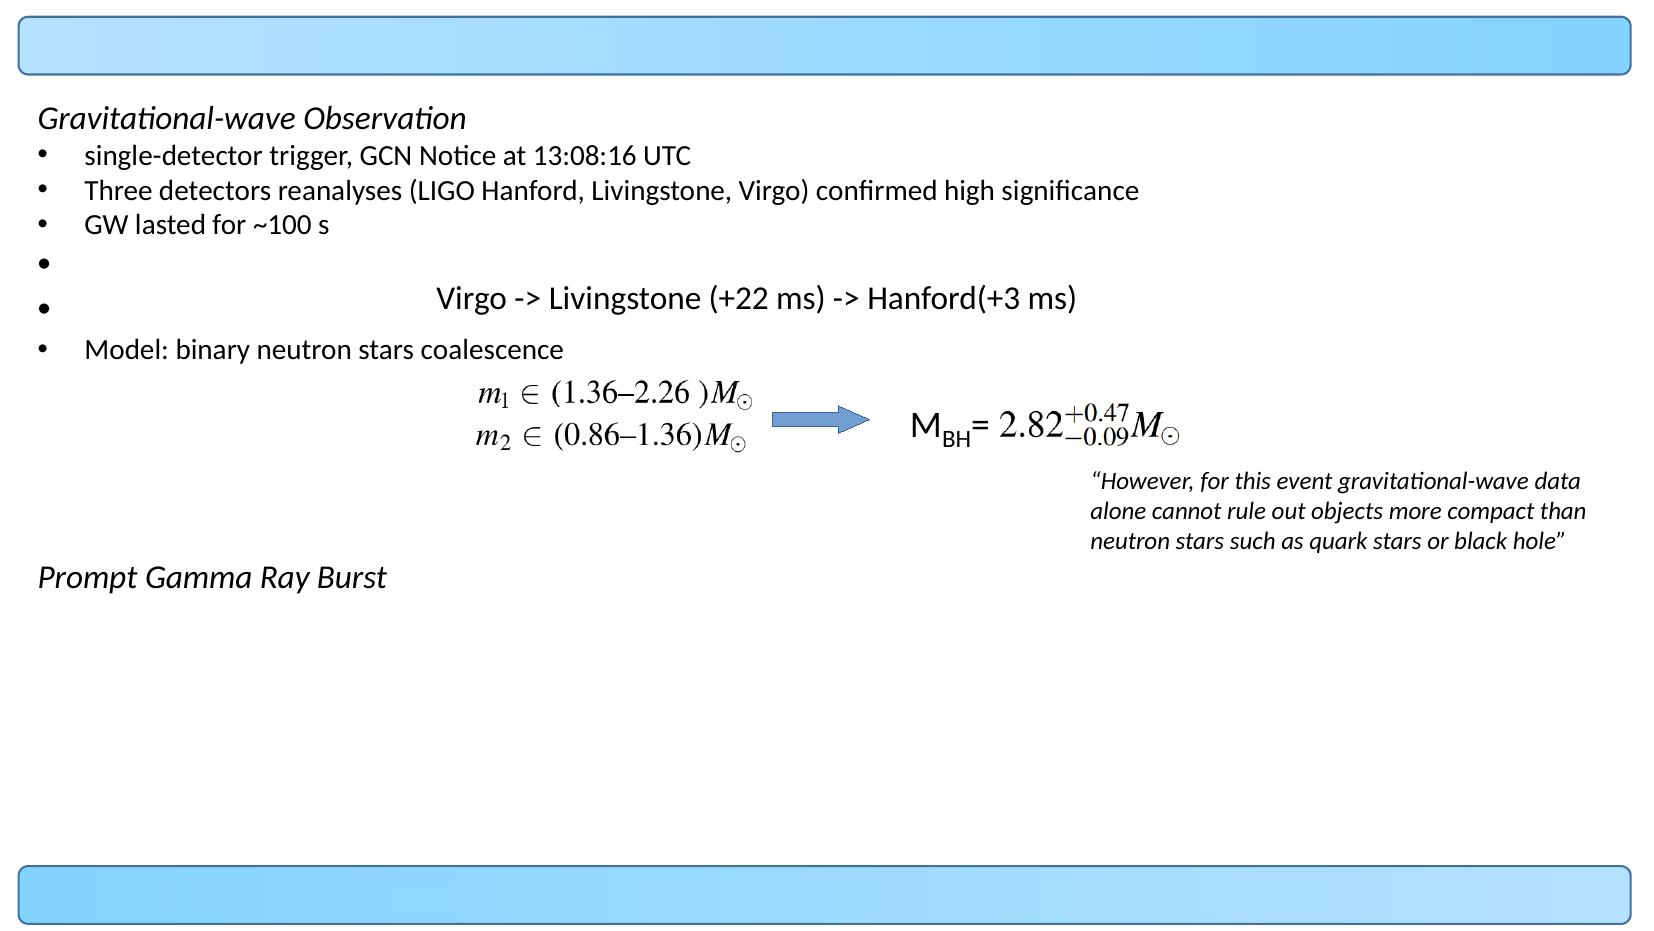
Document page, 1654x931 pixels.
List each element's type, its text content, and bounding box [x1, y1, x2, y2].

text_box MBH= [894, 392, 1030, 454]
picture [1030, 394, 1182, 452]
text_box Virgo -> Livingstone (+22 ms) -> Hanford(+3 ms) [421, 268, 1254, 325]
text_box “However, for this event gravitational-wave data alone cannot rule out objects more compact than neutron stars such as quark stars or black hole” [1075, 457, 1633, 564]
text_box Gravitational-wave Observation single-detector trigger, GCN Notice at 13:08:16 UTC Three detectors reanalyses (LIGO Hanford, Livingstone, Virgo) confirmed high significance GW lasted for ~100 s Model: binary neutron stars coalescence [23, 88, 1632, 373]
picture [466, 369, 756, 454]
text_box Prompt Gamma Ray Burst [23, 547, 1632, 602]
text_box [772, 405, 870, 434]
